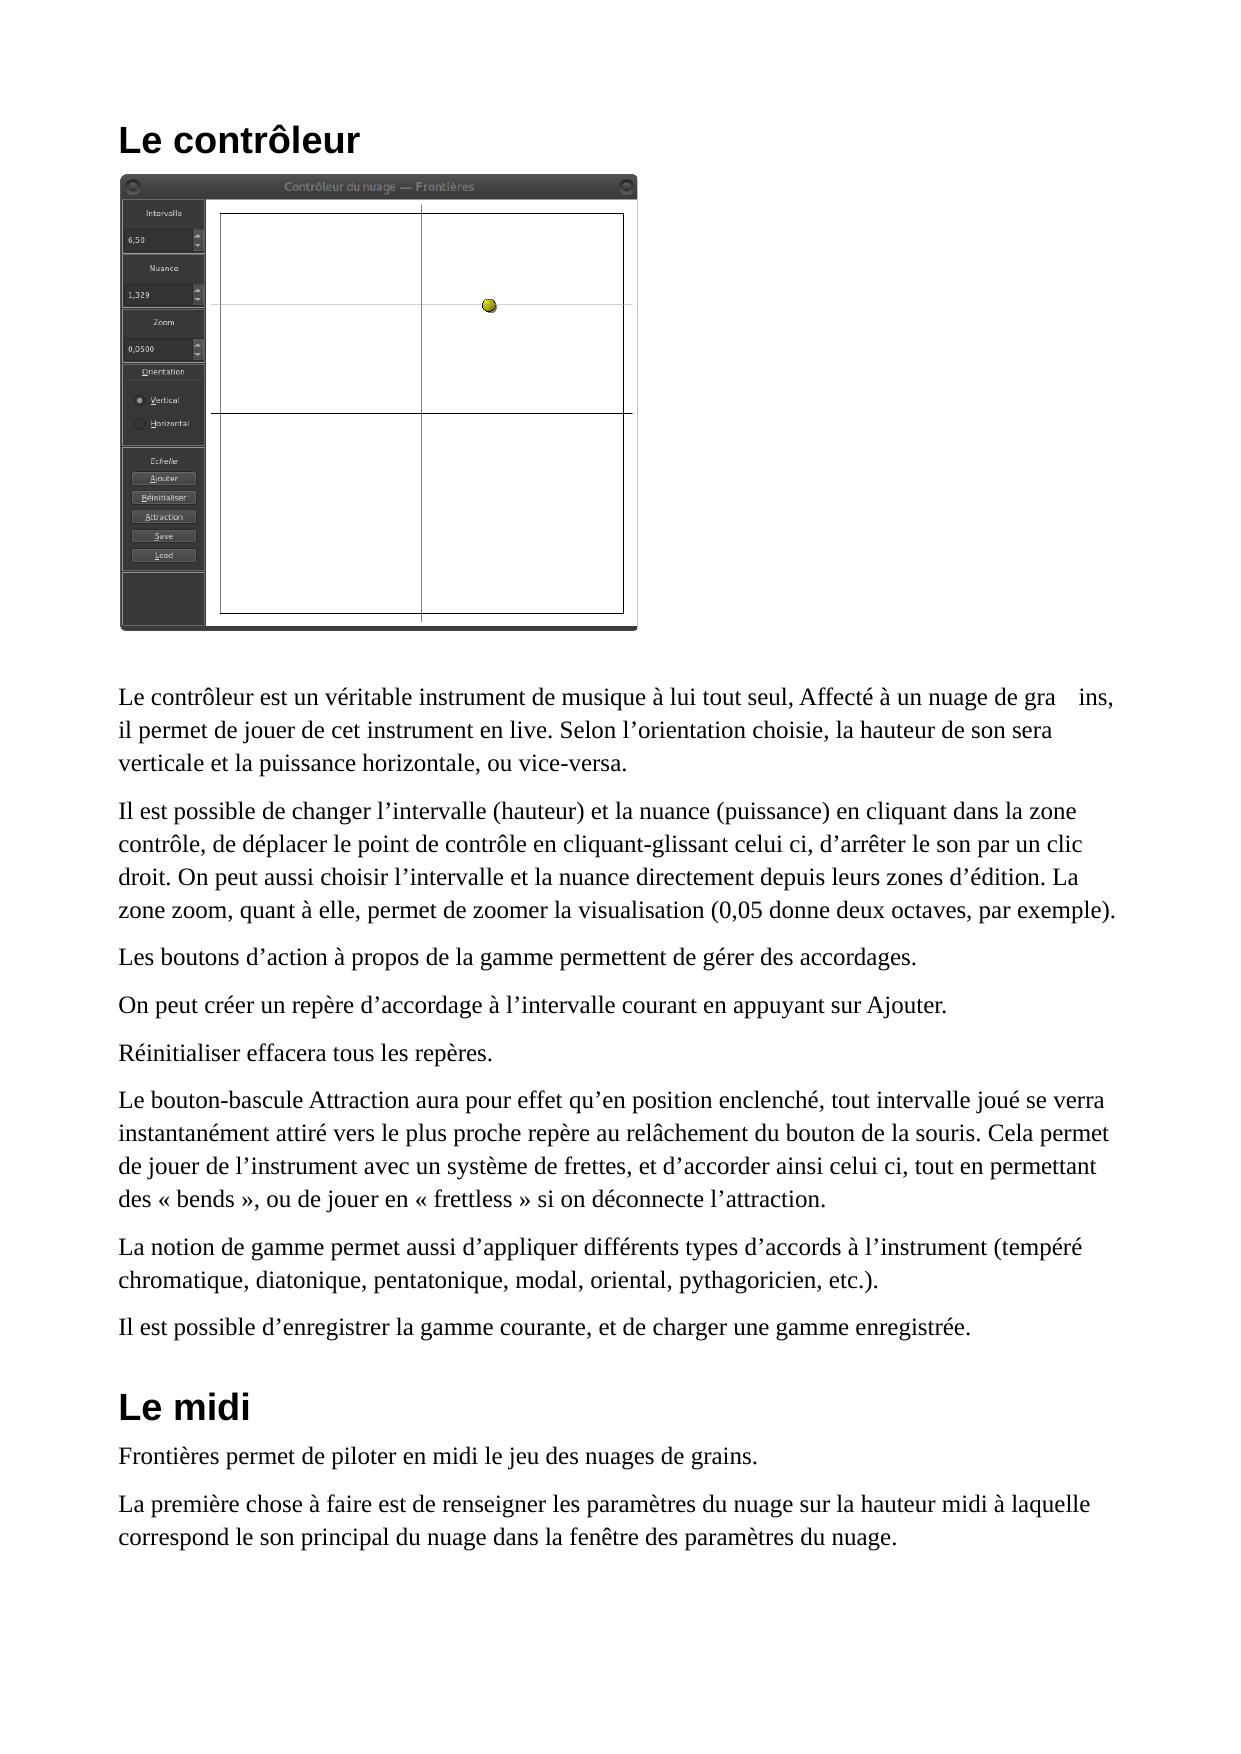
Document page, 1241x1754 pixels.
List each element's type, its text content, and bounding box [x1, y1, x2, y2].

text Les boutons d’action à propos de la gamme permettent de gérer des accordages. [118, 942, 1122, 971]
text Le bouton-bascule Attraction aura pour effet qu’en position enclenché, tout intervalle joué se verra instantanément attiré vers le plus proche repère au relâchement du bouton de la souris. Cela permet de jouer de l’instrument avec un système de frettes, et d’accorder ainsi celui ci, tout en permettant des « bends », ou de jouer en « frettless » si on déconnecte l’attraction. [118, 1085, 1122, 1213]
subtitle Le contrôleur [118, 118, 1122, 162]
text Il est possible d’enregistrer la gamme courante, et de charger une gamme enregistrée. [118, 1312, 1122, 1341]
text Il est possible de changer l’intervalle (hauteur) et la nuance (puissance) en cliquant dans la zone contrôle, de déplacer le point de contrôle en cliquant-glissant celui ci, d’arrêter le son par un clic droit. On peut aussi choisir l’intervalle et la nuance directement depuis leurs zones d’édition. La zone zoom, quant à elle, permet de zoomer la visualisation (0,05 donne deux octaves, par exemple). [118, 796, 1122, 923]
picture [120, 174, 638, 631]
text Le contrôleur est un véritable instrument de musique à lui tout seul, Affecté à un nuage de gra ins, il permet de jouer de cet instrument en live. Selon l’orientation choisie, la hauteur de son sera verticale et la puissance horizontale, ou vice-versa. [118, 682, 1122, 777]
text Frontières permet de piloter en midi le jeu des nuages de grains. [118, 1441, 1122, 1470]
text On peut créer un repère d’accordage à l’intervalle courant en appuyant sur Ajouter. [118, 990, 1122, 1019]
text La première chose à faire est de renseigner les paramètres du nuage sur la hauteur midi à laquelle correspond le son principal du nuage dans la fenêtre des paramètres du nuage. [118, 1489, 1122, 1551]
text Réinitialiser effacera tous les repères. [118, 1038, 1122, 1066]
text La notion de gamme permet aussi d’appliquer différents types d’accords à l’instrument (tempéré chromatique, diatonique, pentatonique, modal, oriental, pythagoricien, etc.). [118, 1232, 1122, 1294]
subtitle Le midi [118, 1385, 1122, 1429]
